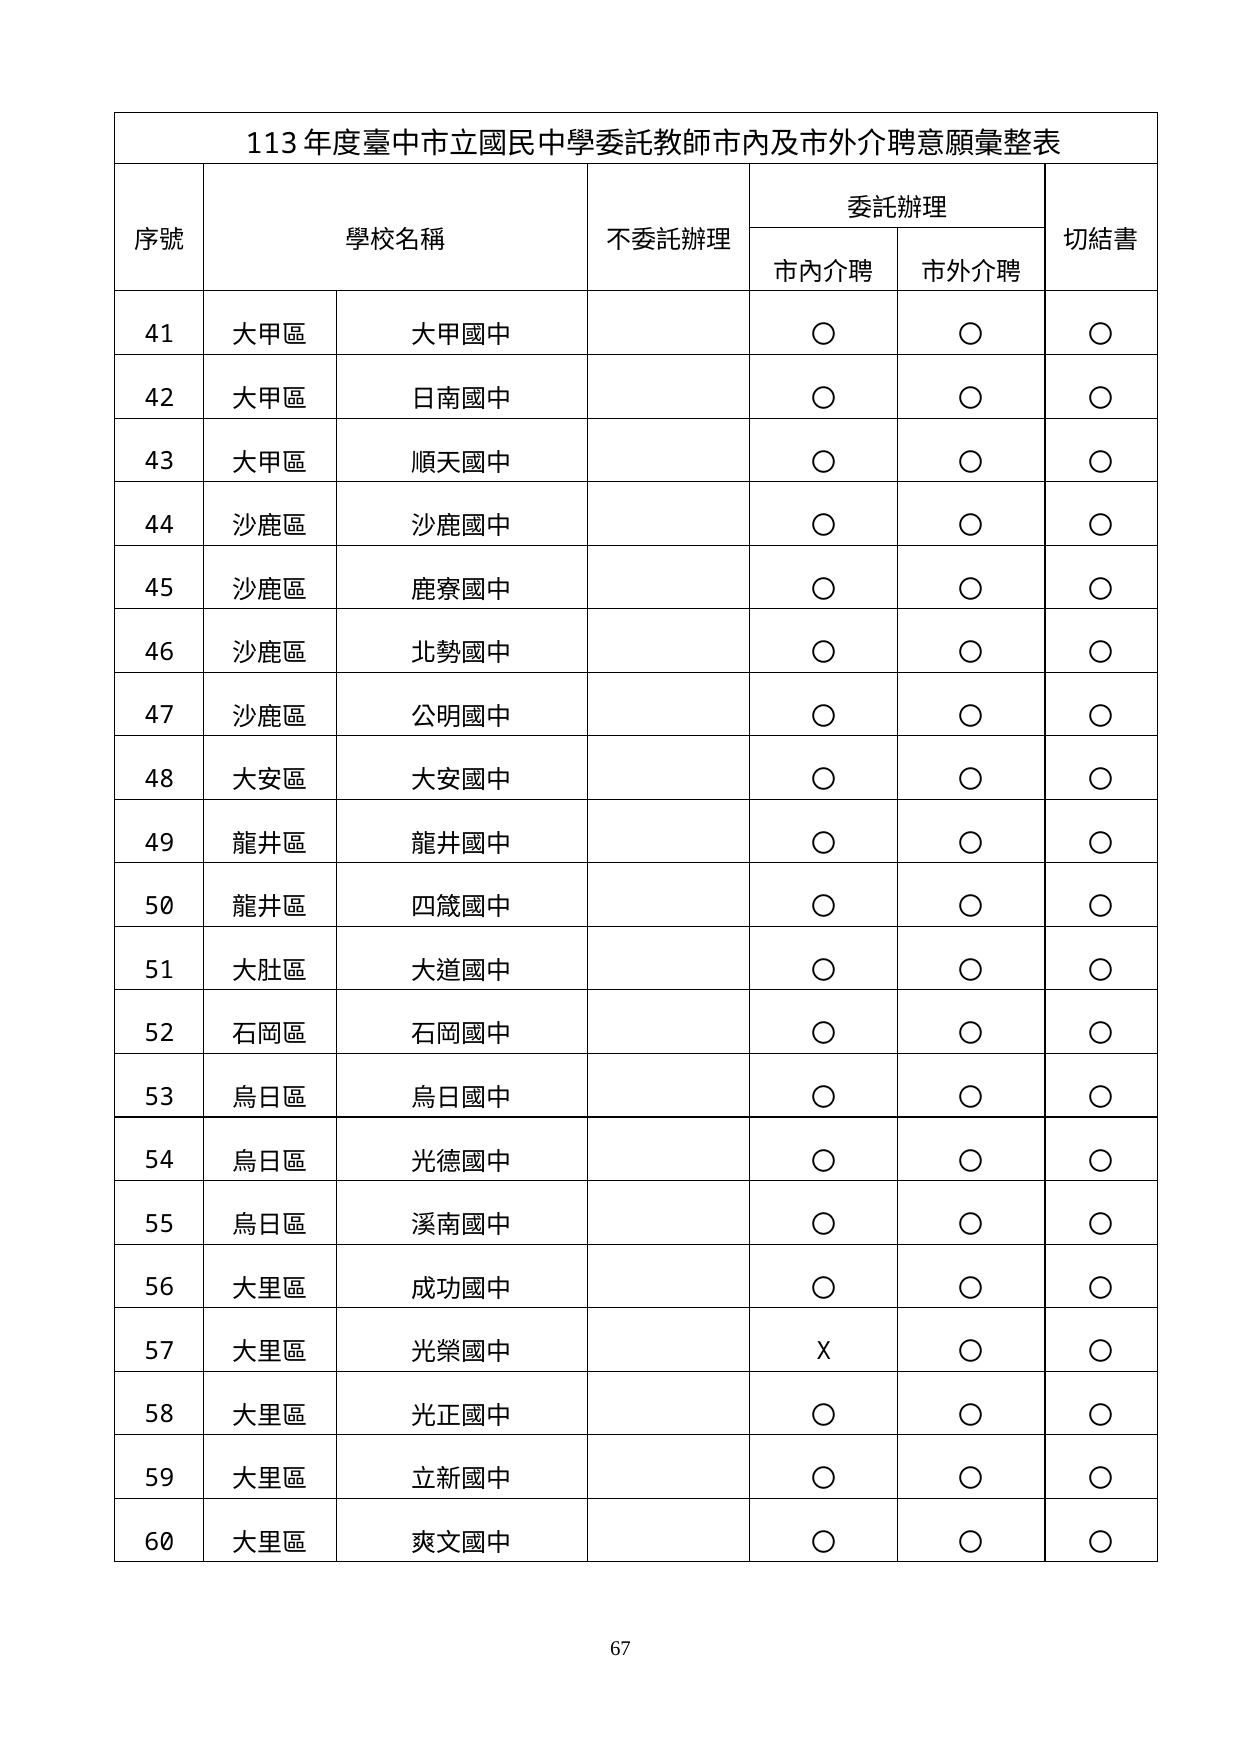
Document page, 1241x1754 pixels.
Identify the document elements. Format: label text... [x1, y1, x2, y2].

table_cell 沙鹿區 [204, 482, 336, 544]
table_cell 〇 [750, 419, 897, 481]
table_cell 〇 [898, 419, 1044, 481]
table_cell 立新國中 [337, 1435, 587, 1498]
table_cell 大安國中 [337, 736, 587, 799]
table_cell 〇 [1046, 800, 1157, 862]
table_cell 〇 [898, 1054, 1044, 1116]
table_cell 大安區 [204, 736, 336, 799]
table_cell 〇 [898, 863, 1044, 926]
table_cell [588, 482, 749, 544]
table_header 113年度臺中市立國民中學委託教師市內及市外介聘意願彙整表 [115, 113, 1157, 163]
table_cell [588, 990, 749, 1053]
table_cell 60 [115, 1499, 203, 1561]
table_cell [588, 800, 749, 862]
table_cell 北勢國中 [337, 609, 587, 672]
table_cell 烏日區 [204, 1118, 336, 1180]
table_cell 〇 [1046, 355, 1157, 417]
table_cell [588, 609, 749, 672]
table_cell 沙鹿區 [204, 546, 336, 608]
table_cell 溪南國中 [337, 1181, 587, 1243]
table_cell 〇 [750, 736, 897, 799]
table_cell 50 [115, 863, 203, 926]
table_cell 〇 [750, 1054, 897, 1116]
table_cell 〇 [898, 355, 1044, 417]
table_cell 〇 [1046, 1181, 1157, 1243]
table_cell 47 [115, 673, 203, 735]
table_cell 〇 [898, 1499, 1044, 1561]
table_cell 〇 [898, 990, 1044, 1053]
table_cell 大里區 [204, 1372, 336, 1434]
table_cell 爽文國中 [337, 1499, 587, 1561]
table_cell [588, 1181, 749, 1243]
table_cell 〇 [750, 990, 897, 1053]
table_cell 56 [115, 1245, 203, 1307]
table_cell 〇 [750, 1245, 897, 1307]
table_cell 43 [115, 419, 203, 481]
table_cell 〇 [750, 482, 897, 544]
table_cell 〇 [750, 673, 897, 735]
table_cell 〇 [750, 1499, 897, 1561]
table_cell [588, 736, 749, 799]
table_cell 〇 [898, 546, 1044, 608]
table_cell [588, 1118, 749, 1180]
table_cell 〇 [1046, 1308, 1157, 1371]
table_cell [588, 1308, 749, 1371]
table_cell [588, 419, 749, 481]
table_cell 49 [115, 800, 203, 862]
table_cell 日南國中 [337, 355, 587, 417]
table_cell 不委託辦理 [588, 164, 749, 290]
table_cell 大甲區 [204, 419, 336, 481]
table_cell 41 [115, 291, 203, 354]
table_cell 〇 [750, 355, 897, 417]
table_cell 烏日區 [204, 1054, 336, 1116]
table_cell 〇 [1046, 1054, 1157, 1116]
table_cell 〇 [898, 800, 1044, 862]
table_cell 〇 [898, 609, 1044, 672]
table_cell 〇 [898, 291, 1044, 354]
table_cell 〇 [1046, 736, 1157, 799]
table_cell 52 [115, 990, 203, 1053]
table_cell 〇 [750, 1372, 897, 1434]
table_cell 大里區 [204, 1308, 336, 1371]
table_cell 成功國中 [337, 1245, 587, 1307]
table_cell 〇 [1046, 1245, 1157, 1307]
table_cell X [750, 1308, 897, 1371]
table_cell 大甲國中 [337, 291, 587, 354]
table_cell 〇 [750, 546, 897, 608]
table_cell 序號 [115, 164, 203, 290]
table_cell 〇 [1046, 419, 1157, 481]
table_cell 大肚區 [204, 927, 336, 989]
table_cell [588, 355, 749, 417]
table_cell 鹿寮國中 [337, 546, 587, 608]
table_cell 順天國中 [337, 419, 587, 481]
table_cell 市內介聘 [750, 228, 897, 290]
table_cell 58 [115, 1372, 203, 1434]
table_cell 〇 [898, 482, 1044, 544]
table_cell 烏日國中 [337, 1054, 587, 1116]
table_cell 沙鹿區 [204, 609, 336, 672]
table_cell 四箴國中 [337, 863, 587, 926]
table_cell [588, 546, 749, 608]
table_cell [588, 1245, 749, 1307]
table_cell 〇 [1046, 990, 1157, 1053]
table_cell 學校名稱 [204, 164, 587, 290]
table_cell 光正國中 [337, 1372, 587, 1434]
table_cell 〇 [898, 1308, 1044, 1371]
table_cell 〇 [1046, 609, 1157, 672]
table_cell 〇 [1046, 927, 1157, 989]
table_cell 〇 [1046, 546, 1157, 608]
table_cell 委託辦理 [750, 164, 1044, 227]
table_cell 〇 [1046, 482, 1157, 544]
table_cell 〇 [750, 1118, 897, 1180]
table_cell 大里區 [204, 1499, 336, 1561]
table_cell 〇 [1046, 1118, 1157, 1180]
table_cell 〇 [898, 1181, 1044, 1243]
table_cell 45 [115, 546, 203, 608]
table_cell 〇 [898, 1118, 1044, 1180]
table_cell 〇 [750, 863, 897, 926]
table_cell 〇 [1046, 1499, 1157, 1561]
table_cell 〇 [1046, 1372, 1157, 1434]
table_cell 〇 [898, 1245, 1044, 1307]
table_cell [588, 927, 749, 989]
table_cell 〇 [1046, 673, 1157, 735]
table_cell 44 [115, 482, 203, 544]
table_cell 沙鹿國中 [337, 482, 587, 544]
table_cell 大道國中 [337, 927, 587, 989]
table_cell 〇 [750, 800, 897, 862]
table_cell 46 [115, 609, 203, 672]
table_cell 沙鹿區 [204, 673, 336, 735]
table_cell 大甲區 [204, 291, 336, 354]
table_cell [588, 1054, 749, 1116]
table_cell 42 [115, 355, 203, 417]
table_cell 龍井區 [204, 800, 336, 862]
table_cell 57 [115, 1308, 203, 1371]
table_cell 龍井區 [204, 863, 336, 926]
table_cell 大甲區 [204, 355, 336, 417]
table_cell 〇 [898, 736, 1044, 799]
table_cell 〇 [898, 927, 1044, 989]
table_cell 48 [115, 736, 203, 799]
table_cell [588, 673, 749, 735]
table_cell [588, 863, 749, 926]
table_cell 大里區 [204, 1435, 336, 1498]
table_cell 烏日區 [204, 1181, 336, 1243]
table_cell 光榮國中 [337, 1308, 587, 1371]
table_cell 石岡國中 [337, 990, 587, 1053]
table_cell 切結書 [1046, 164, 1157, 290]
table_cell 市外介聘 [898, 228, 1044, 290]
table_cell 51 [115, 927, 203, 989]
table_cell [588, 1372, 749, 1434]
table_cell 石岡區 [204, 990, 336, 1053]
table_cell 〇 [898, 673, 1044, 735]
table_cell 〇 [1046, 1435, 1157, 1498]
table_cell 〇 [750, 927, 897, 989]
table_cell 54 [115, 1118, 203, 1180]
table_cell 〇 [898, 1435, 1044, 1498]
table_cell [588, 1499, 749, 1561]
table_cell 公明國中 [337, 673, 587, 735]
table_cell 〇 [750, 609, 897, 672]
table_cell 〇 [750, 1435, 897, 1498]
table_cell 大里區 [204, 1245, 336, 1307]
table_cell 光德國中 [337, 1118, 587, 1180]
table_cell 53 [115, 1054, 203, 1116]
table_cell 〇 [1046, 291, 1157, 354]
table_cell 59 [115, 1435, 203, 1498]
table_cell [588, 1435, 749, 1498]
table_cell 〇 [1046, 863, 1157, 926]
table_cell [588, 291, 749, 354]
table_cell 龍井國中 [337, 800, 587, 862]
table_cell 〇 [750, 291, 897, 354]
table_cell 〇 [898, 1372, 1044, 1434]
table_cell 〇 [750, 1181, 897, 1243]
table_cell 55 [115, 1181, 203, 1243]
